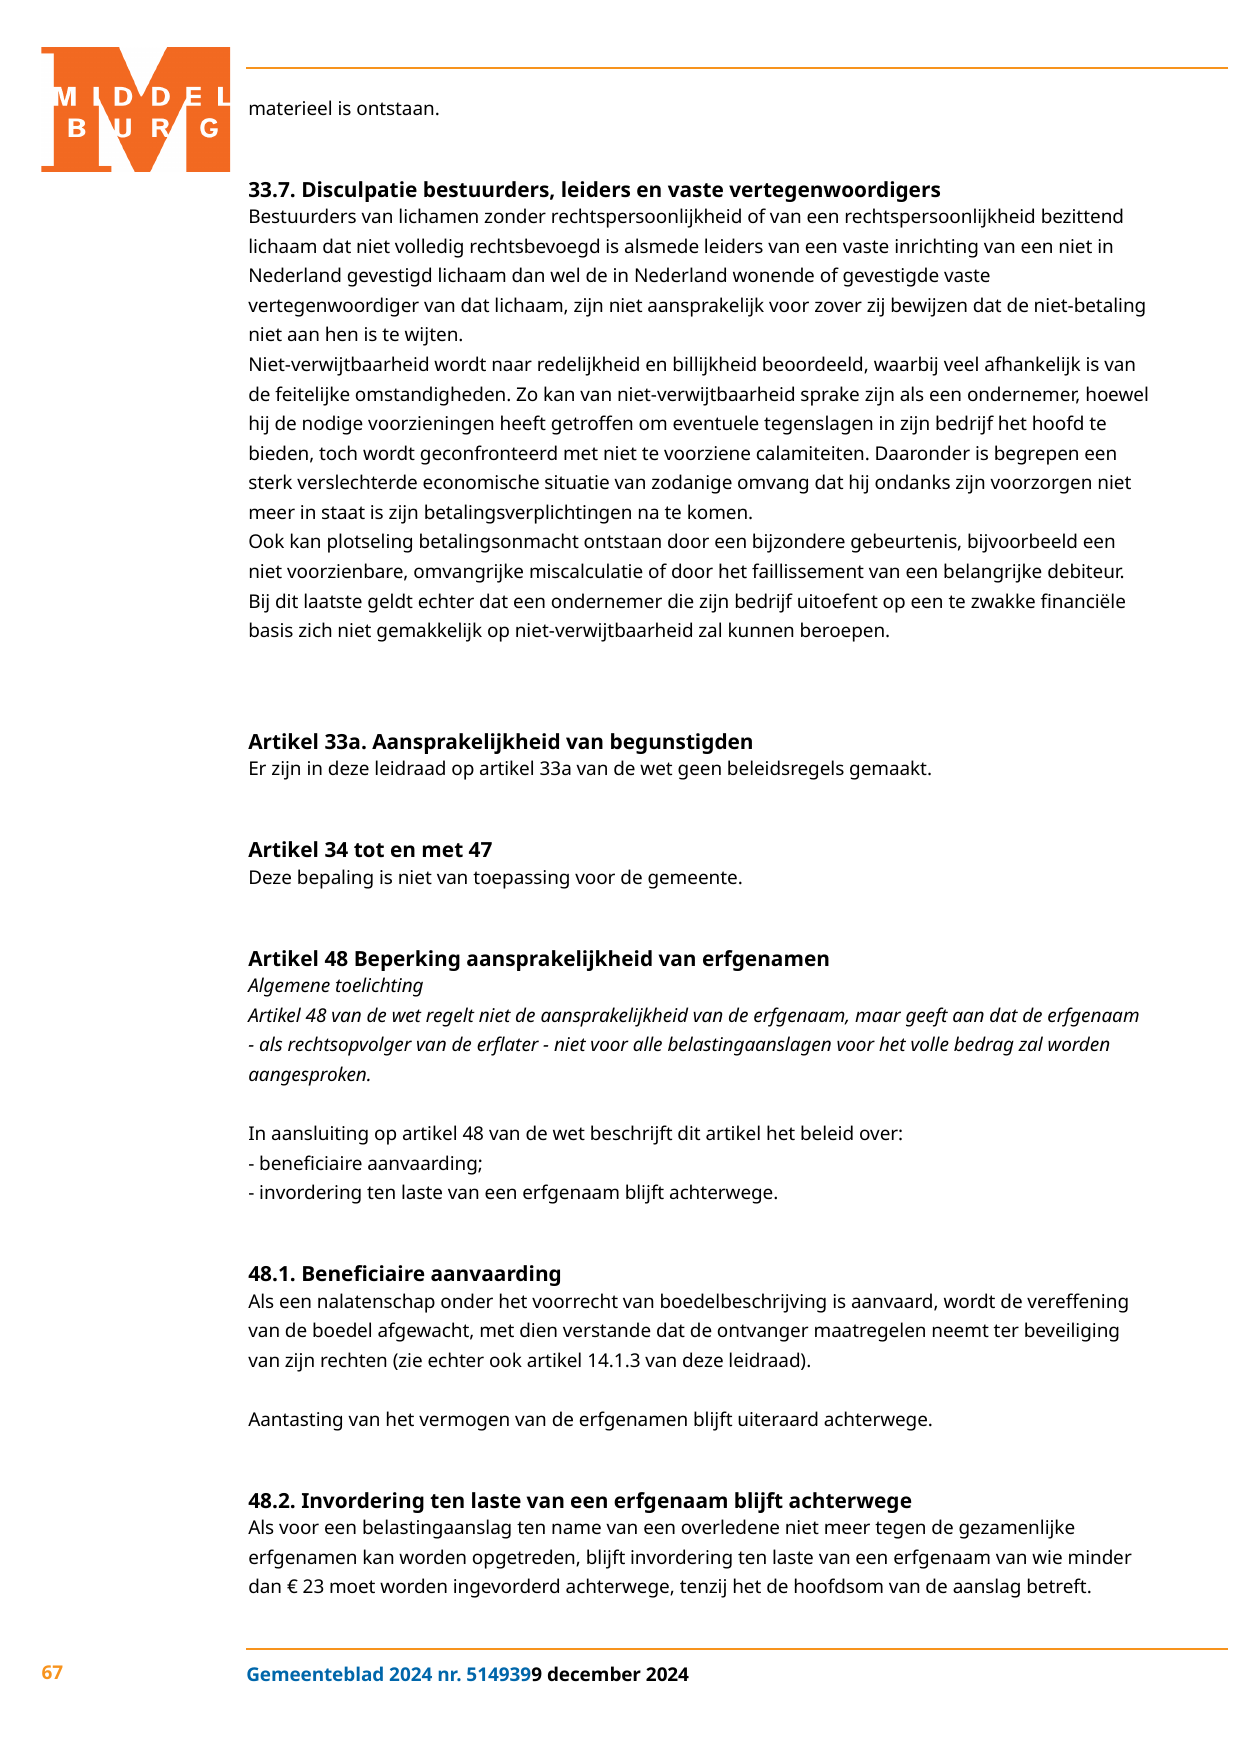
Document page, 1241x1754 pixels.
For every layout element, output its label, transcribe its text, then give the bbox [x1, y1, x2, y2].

text Als een nalatenschap onder het voorrecht van boedelbeschrijving is aanvaard, wordt de vereffening van de boedel afgewacht, met dien verstande dat de ontvanger maatregelen neemt ter beveiliging van zijn rechten (zie echter ook artikel 14.1.3 van deze leidraad). [248, 1288, 1152, 1373]
text materieel is ontstaan. [248, 95, 1152, 121]
text Artikel 33a. Aansprakelijkheid van begunstigden [248, 727, 1152, 755]
text 48.1. Beneficiaire aanvaarding [248, 1259, 1152, 1288]
text Artikel 34 tot en met 47 [248, 835, 1152, 864]
picture [41, 47, 231, 172]
text 48.2. Invordering ten laste van een erfgenaam blijft achterwege [248, 1486, 1152, 1514]
text Deze bepaling is niet van toepassing voor de gemeente. [248, 864, 1152, 889]
text In aansluiting op artikel 48 van de wet beschrijft dit artikel het beleid over: [248, 1120, 1152, 1146]
text Als voor een belastingaanslag ten name van een overledene niet meer tegen de gezamenlijke erfgenamen kan worden opgetreden, blijft invordering ten laste van een erfgenaam van wie minder dan € 23 moet worden ingevorderd achterwege, tenzij het de hoofdsom van de aanslag betreft. [248, 1514, 1152, 1599]
text Er zijn in deze leidraad op artikel 33a van de wet geen beleidsregels gemaakt. [248, 755, 1152, 781]
text Bestuurders van lichamen zonder rechtspersoonlijkheid of van een rechtspersoonlijkheid bezittend lichaam dat niet volledig rechtsbevoegd is alsmede leiders van een vaste inrichting van een niet in Nederland gevestigd lichaam dan wel de in Nederland wonende of gevestigde vaste vertegenwoordiger van dat lichaam, zijn niet aansprakelijk voor zover zij bewijzen dat de niet-betaling niet aan hen is te wijten. [248, 203, 1152, 347]
text - beneficiaire aanvaarding; [248, 1150, 1152, 1176]
text Artikel 48 van de wet regelt niet de aansprakelijkheid van de erfgenaam, maar geeft aan dat de erfgenaam - als rechtsopvolger van de erflater - niet voor alle belastingaanslagen voor het volle bedrag zal worden aangesproken. [248, 1002, 1152, 1087]
text 33.7. Disculpatie bestuurders, leiders en vaste vertegenwoordigers [248, 175, 1152, 203]
text Algemene toelichting [248, 972, 1152, 998]
text Ook kan plotseling betalingsonmacht ontstaan door een bijzondere gebeurtenis, bijvoorbeeld een niet voorzienbare, omvangrijke miscalculatie of door het faillissement van een belangrijke debiteur. Bij dit laatste geldt echter dat een ondernemer die zijn bedrijf uitoefent op een te zwakke financiële basis zich niet gemakkelijk op niet-verwijtbaarheid zal kunnen beroepen. [248, 529, 1152, 643]
text Artikel 48 Beperking aansprakelijkheid van erfgenamen [248, 944, 1152, 972]
text - invordering ten laste van een erfgenaam blijft achterwege. [248, 1179, 1152, 1205]
text Niet-verwijtbaarheid wordt naar redelijkheid en billijkheid beoordeeld, waarbij veel afhankelijk is van de feitelijke omstandigheden. Zo kan van niet-verwijtbaarheid sprake zijn als een ondernemer, hoewel hij de nodige voorzieningen heeft getroffen om eventuele tegenslagen in zijn bedrijf het hoofd te bieden, toch wordt geconfronteerd met niet te voorziene calamiteiten. Daaronder is begrepen een sterk verslechterde economische situatie van zodanige omvang dat hij ondanks zijn voorzorgen niet meer in staat is zijn betalingsverplichtingen na te komen. [248, 351, 1152, 525]
text Aantasting van het vermogen van de erfgenamen blijft uiteraard achterwege. [248, 1406, 1152, 1432]
